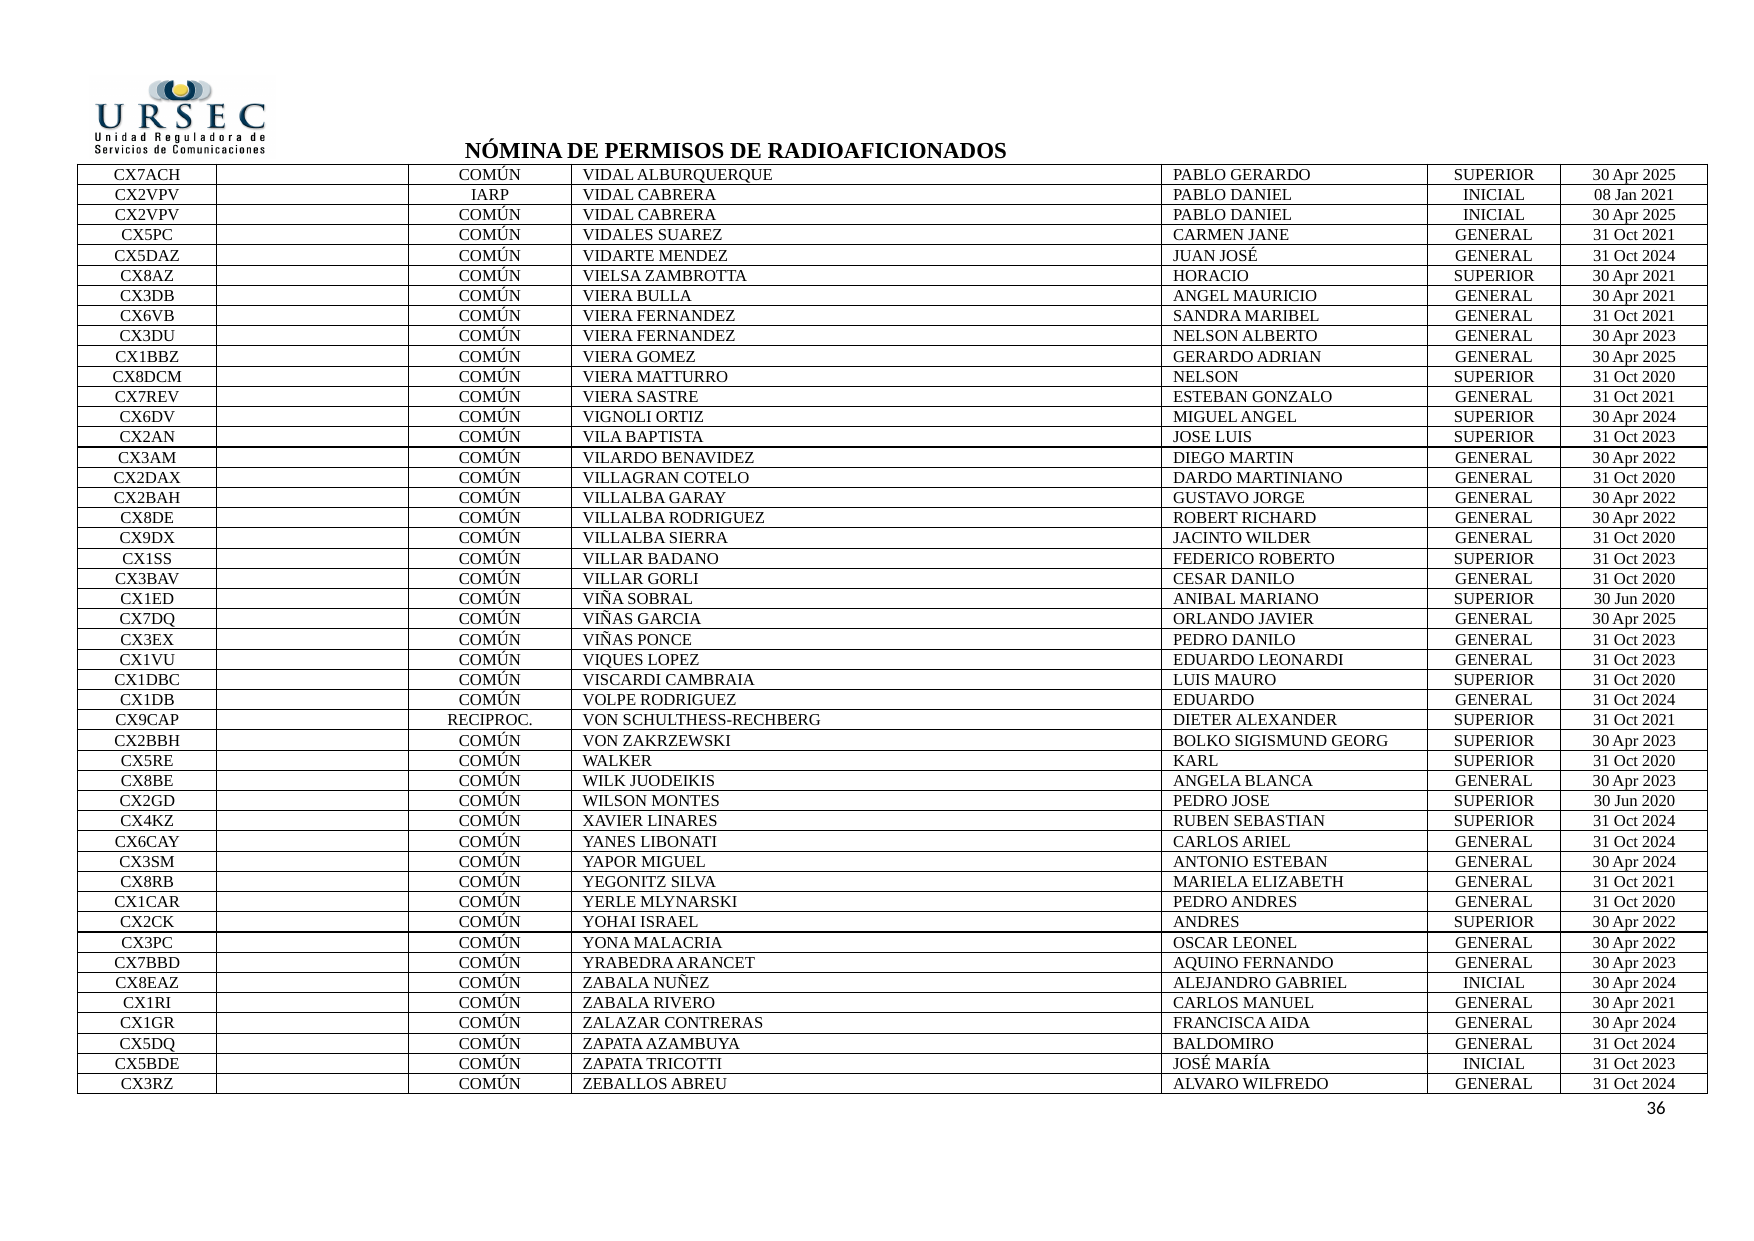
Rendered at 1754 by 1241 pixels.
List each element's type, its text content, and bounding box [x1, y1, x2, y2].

table_cell VIDAL CABRERA [572, 185, 1161, 204]
table_cell COMÚN [409, 286, 571, 305]
table_cell [217, 427, 408, 446]
table_cell XAVIER LINARES [572, 811, 1161, 830]
table_cell COMÚN [409, 569, 571, 588]
table_cell SUPERIOR [1428, 791, 1560, 810]
table_cell WALKER [572, 751, 1161, 770]
table_cell AQUINO FERNANDO [1162, 953, 1427, 972]
table_cell CX3AM [78, 448, 216, 467]
table_cell COMÚN [409, 751, 571, 770]
table_cell 30 Apr 2023 [1561, 326, 1707, 345]
table_cell [217, 852, 408, 871]
table_cell [217, 993, 408, 1012]
table_cell LUIS MAURO [1162, 670, 1427, 689]
table_cell CX3BAV [78, 569, 216, 588]
table_cell 31 Oct 2020 [1561, 670, 1707, 689]
table_cell VIDALES SUAREZ [572, 225, 1161, 244]
table_cell VIQUES LOPEZ [572, 650, 1161, 669]
table_cell CX2VPV [78, 185, 216, 204]
table_cell GENERAL [1428, 852, 1560, 871]
table_cell ZABALA NUÑEZ [572, 973, 1161, 992]
table_cell COMÚN [409, 407, 571, 426]
table_cell CX9DX [78, 528, 216, 547]
table_cell 30 Apr 2025 [1561, 205, 1707, 224]
table_cell CX2DAX [78, 468, 216, 487]
table_cell [217, 1054, 408, 1073]
table_cell CX3DU [78, 326, 216, 345]
table_cell CX3EX [78, 629, 216, 648]
table_cell CX1GR [78, 1013, 216, 1032]
table_cell CX4KZ [78, 811, 216, 830]
table_cell 30 Apr 2023 [1561, 730, 1707, 749]
table_cell CX1VU [78, 650, 216, 669]
table_cell DIETER ALEXANDER [1162, 710, 1427, 729]
table_cell 31 Oct 2024 [1561, 245, 1707, 264]
table_cell 30 Apr 2021 [1561, 286, 1707, 305]
table_cell DARDO MARTINIANO [1162, 468, 1427, 487]
table_cell VIÑAS PONCE [572, 629, 1161, 648]
table_cell ESTEBAN GONZALO [1162, 387, 1427, 406]
table_cell VIERA MATTURRO [572, 367, 1161, 386]
table_cell CARLOS ARIEL [1162, 831, 1427, 851]
table_cell GENERAL [1428, 1034, 1560, 1053]
table_cell GENERAL [1428, 225, 1560, 244]
table_cell OSCAR LEONEL [1162, 933, 1427, 952]
table_cell 30 Apr 2022 [1561, 933, 1707, 952]
table_cell CX3PC [78, 933, 216, 952]
table_cell CARMEN JANE [1162, 225, 1427, 244]
table_cell SUPERIOR [1428, 670, 1560, 689]
table_cell [217, 326, 408, 345]
table_cell PEDRO JOSE [1162, 791, 1427, 810]
table_cell EDUARDO [1162, 690, 1427, 709]
table_cell COMÚN [409, 427, 571, 446]
table_cell GENERAL [1428, 892, 1560, 911]
table_cell 31 Oct 2021 [1561, 387, 1707, 406]
table_cell [217, 1034, 408, 1053]
table_cell [217, 528, 408, 547]
table_cell ZABALA RIVERO [572, 993, 1161, 1012]
table_cell ALEJANDRO GABRIEL [1162, 973, 1427, 992]
table_cell CX6CAY [78, 831, 216, 851]
table_cell COMÚN [409, 266, 571, 285]
table_cell [217, 973, 408, 992]
table_cell CX7REV [78, 387, 216, 406]
table_cell [217, 872, 408, 891]
table_cell 30 Apr 2023 [1561, 953, 1707, 972]
table_cell IARP [409, 185, 571, 204]
table_cell COMÚN [409, 1074, 571, 1093]
table_cell 31 Oct 2020 [1561, 569, 1707, 588]
table_cell 30 Apr 2022 [1561, 448, 1707, 467]
table_cell VIDAL ALBURQUERQUE [572, 165, 1161, 184]
table_cell [217, 367, 408, 386]
table_cell [217, 609, 408, 628]
table_cell CX8EAZ [78, 973, 216, 992]
table_cell CX1DB [78, 690, 216, 709]
table_cell CX2AN [78, 427, 216, 446]
table_cell COMÚN [409, 791, 571, 810]
table_cell ZAPATA TRICOTTI [572, 1054, 1161, 1073]
table_cell CARLOS MANUEL [1162, 993, 1427, 1012]
table_cell 30 Apr 2025 [1561, 165, 1707, 184]
table_cell CX5RE [78, 751, 216, 770]
picture [88, 75, 277, 159]
table_cell CESAR DANILO [1162, 569, 1427, 588]
table_cell 30 Apr 2024 [1561, 407, 1707, 426]
table_cell CX8DCM [78, 367, 216, 386]
table_cell [217, 569, 408, 588]
table_cell 31 Oct 2020 [1561, 528, 1707, 547]
table_cell SUPERIOR [1428, 589, 1560, 608]
table_cell GENERAL [1428, 993, 1560, 1012]
table_cell 31 Oct 2020 [1561, 468, 1707, 487]
table_cell COMÚN [409, 245, 571, 264]
table_cell [217, 245, 408, 264]
table_cell CX1ED [78, 589, 216, 608]
table_cell [217, 266, 408, 285]
table_cell VILARDO BENAVIDEZ [572, 448, 1161, 467]
table_cell CX5BDE [78, 1054, 216, 1073]
table_cell VILLALBA SIERRA [572, 528, 1161, 547]
table_cell 30 Apr 2021 [1561, 993, 1707, 1012]
table_cell COMÚN [409, 589, 571, 608]
table_cell WILSON MONTES [572, 791, 1161, 810]
table_cell GENERAL [1428, 1013, 1560, 1032]
table_cell GENERAL [1428, 346, 1560, 366]
table_cell GERARDO ADRIAN [1162, 346, 1427, 366]
table_cell INICIAL [1428, 185, 1560, 204]
table_cell SUPERIOR [1428, 751, 1560, 770]
table_cell GENERAL [1428, 771, 1560, 790]
table_cell COMÚN [409, 811, 571, 830]
table_cell SUPERIOR [1428, 730, 1560, 749]
table_cell COMÚN [409, 326, 571, 345]
table_cell ANIBAL MARIANO [1162, 589, 1427, 608]
table_cell WILK JUODEIKIS [572, 771, 1161, 790]
table_cell CX7ACH [78, 165, 216, 184]
table_cell COMÚN [409, 1054, 571, 1073]
table_cell 31 Oct 2020 [1561, 892, 1707, 911]
table_cell 31 Oct 2023 [1561, 650, 1707, 669]
table_cell GENERAL [1428, 953, 1560, 972]
table_cell COMÚN [409, 528, 571, 547]
table_cell CX7BBD [78, 953, 216, 972]
table_cell ANDRES [1162, 912, 1427, 931]
table_cell YEGONITZ SILVA [572, 872, 1161, 891]
table_cell PABLO DANIEL [1162, 185, 1427, 204]
table_cell GENERAL [1428, 1074, 1560, 1093]
table_cell 31 Oct 2023 [1561, 1054, 1707, 1073]
table_cell GENERAL [1428, 387, 1560, 406]
table_cell [217, 185, 408, 204]
table_cell CX5DQ [78, 1034, 216, 1053]
table_cell 31 Oct 2023 [1561, 427, 1707, 446]
table_cell 31 Oct 2024 [1561, 1074, 1707, 1093]
table_cell CX5DAZ [78, 245, 216, 264]
table_cell CX1BBZ [78, 346, 216, 366]
table_cell 31 Oct 2020 [1561, 367, 1707, 386]
table_cell [217, 730, 408, 749]
table_cell COMÚN [409, 872, 571, 891]
table_cell COMÚN [409, 225, 571, 244]
table_cell BALDOMIRO [1162, 1034, 1427, 1053]
table_cell VIERA FERNANDEZ [572, 306, 1161, 325]
table_cell COMÚN [409, 448, 571, 467]
table_cell VIERA FERNANDEZ [572, 326, 1161, 345]
table_cell GENERAL [1428, 831, 1560, 851]
table_cell [217, 629, 408, 648]
table_cell [217, 831, 408, 851]
table_cell COMÚN [409, 852, 571, 871]
table_cell COMÚN [409, 993, 571, 1012]
table_cell MARIELA ELIZABETH [1162, 872, 1427, 891]
table_cell COMÚN [409, 549, 571, 568]
table_cell 30 Apr 2023 [1561, 771, 1707, 790]
table_cell 31 Oct 2023 [1561, 549, 1707, 568]
table_cell 31 Oct 2021 [1561, 225, 1707, 244]
table_cell RECIPROC. [409, 710, 571, 729]
table_cell CX7DQ [78, 609, 216, 628]
table_cell CX6VB [78, 306, 216, 325]
table_cell VILLAR BADANO [572, 549, 1161, 568]
table_cell GENERAL [1428, 528, 1560, 547]
table_cell ANGEL MAURICIO [1162, 286, 1427, 305]
table_cell COMÚN [409, 346, 571, 366]
table_cell CX1CAR [78, 892, 216, 911]
table_cell 30 Apr 2022 [1561, 508, 1707, 527]
table_cell COMÚN [409, 912, 571, 931]
table_cell GENERAL [1428, 650, 1560, 669]
table_cell VIÑAS GARCIA [572, 609, 1161, 628]
table_cell VILA BAPTISTA [572, 427, 1161, 446]
table_cell GENERAL [1428, 629, 1560, 648]
table_cell VON ZAKRZEWSKI [572, 730, 1161, 749]
table_cell [217, 650, 408, 669]
table_cell [217, 346, 408, 366]
table_cell CX8BE [78, 771, 216, 790]
table_cell [217, 286, 408, 305]
table_cell 30 Apr 2021 [1561, 266, 1707, 285]
table_cell [217, 225, 408, 244]
table_cell 31 Oct 2023 [1561, 629, 1707, 648]
table_cell ZEBALLOS ABREU [572, 1074, 1161, 1093]
table_cell CX2CK [78, 912, 216, 931]
table_cell 31 Oct 2024 [1561, 1034, 1707, 1053]
table_cell GENERAL [1428, 488, 1560, 507]
table_cell COMÚN [409, 953, 571, 972]
table_cell COMÚN [409, 488, 571, 507]
table_cell PEDRO ANDRES [1162, 892, 1427, 911]
table_cell JOSE LUIS [1162, 427, 1427, 446]
table_cell COMÚN [409, 892, 571, 911]
table_cell ALVARO WILFREDO [1162, 1074, 1427, 1093]
table_cell YANES LIBONATI [572, 831, 1161, 851]
table_cell GENERAL [1428, 609, 1560, 628]
table_cell YRABEDRA ARANCET [572, 953, 1161, 972]
table_cell NELSON [1162, 367, 1427, 386]
table_cell CX9CAP [78, 710, 216, 729]
table_cell JOSÉ MARÍA [1162, 1054, 1427, 1073]
table_cell [217, 407, 408, 426]
table_cell VILLAR GORLI [572, 569, 1161, 588]
table_cell COMÚN [409, 771, 571, 790]
table_cell YAPOR MIGUEL [572, 852, 1161, 871]
table_cell VIGNOLI ORTIZ [572, 407, 1161, 426]
table_cell CX2BBH [78, 730, 216, 749]
table_cell [217, 448, 408, 467]
table_cell CX3DB [78, 286, 216, 305]
table_cell VIELSA ZAMBROTTA [572, 266, 1161, 285]
table_cell 31 Oct 2024 [1561, 831, 1707, 851]
table_cell CX8AZ [78, 266, 216, 285]
table_cell GENERAL [1428, 933, 1560, 952]
table_cell 31 Oct 2024 [1561, 811, 1707, 830]
table_cell PABLO GERARDO [1162, 165, 1427, 184]
table_cell 31 Oct 2021 [1561, 306, 1707, 325]
table_cell JACINTO WILDER [1162, 528, 1427, 547]
table_cell COMÚN [409, 306, 571, 325]
table_cell FEDERICO ROBERTO [1162, 549, 1427, 568]
table_cell [217, 549, 408, 568]
table_cell [217, 205, 408, 224]
table_cell [217, 912, 408, 931]
table_cell YOHAI ISRAEL [572, 912, 1161, 931]
table_cell 31 Oct 2024 [1561, 690, 1707, 709]
table_cell [217, 387, 408, 406]
table_cell GENERAL [1428, 508, 1560, 527]
table_cell CX2GD [78, 791, 216, 810]
table_cell 31 Oct 2020 [1561, 751, 1707, 770]
table_cell VISCARDI CAMBRAIA [572, 670, 1161, 689]
table_cell YONA MALACRIA [572, 933, 1161, 952]
table_cell RUBEN SEBASTIAN [1162, 811, 1427, 830]
table_cell GENERAL [1428, 245, 1560, 264]
table_cell COMÚN [409, 387, 571, 406]
table_cell EDUARDO LEONARDI [1162, 650, 1427, 669]
table_cell MIGUEL ANGEL [1162, 407, 1427, 426]
table_cell VOLPE RODRIGUEZ [572, 690, 1161, 709]
table_cell [217, 508, 408, 527]
table_cell CX2VPV [78, 205, 216, 224]
table_cell VON SCHULTHESS-RECHBERG [572, 710, 1161, 729]
table_cell CX1DBC [78, 670, 216, 689]
table_cell GENERAL [1428, 326, 1560, 345]
table_cell CX2BAH [78, 488, 216, 507]
table_cell VILLALBA GARAY [572, 488, 1161, 507]
table_cell KARL [1162, 751, 1427, 770]
table_cell VIDAL CABRERA [572, 205, 1161, 224]
table_cell SUPERIOR [1428, 367, 1560, 386]
table_cell COMÚN [409, 609, 571, 628]
table_cell 30 Apr 2022 [1561, 488, 1707, 507]
table_cell ORLANDO JAVIER [1162, 609, 1427, 628]
table_cell [217, 165, 408, 184]
table_cell COMÚN [409, 367, 571, 386]
table_cell 30 Apr 2024 [1561, 973, 1707, 992]
table_cell CX5PC [78, 225, 216, 244]
table_cell BOLKO SIGISMUND GEORG [1162, 730, 1427, 749]
table_cell ROBERT RICHARD [1162, 508, 1427, 527]
table_cell ZAPATA AZAMBUYA [572, 1034, 1161, 1053]
table_cell COMÚN [409, 468, 571, 487]
table_cell SUPERIOR [1428, 266, 1560, 285]
table_cell VIÑA SOBRAL [572, 589, 1161, 608]
table_cell INICIAL [1428, 973, 1560, 992]
table_cell [217, 933, 408, 952]
table_cell VIERA BULLA [572, 286, 1161, 305]
table_cell [217, 771, 408, 790]
table_cell PEDRO DANILO [1162, 629, 1427, 648]
table_cell SANDRA MARIBEL [1162, 306, 1427, 325]
table_cell SUPERIOR [1428, 811, 1560, 830]
table_cell ANTONIO ESTEBAN [1162, 852, 1427, 871]
table_cell ZALAZAR CONTRERAS [572, 1013, 1161, 1032]
table_cell [217, 488, 408, 507]
table_cell INICIAL [1428, 205, 1560, 224]
table_cell 30 Apr 2024 [1561, 852, 1707, 871]
table_cell CX8RB [78, 872, 216, 891]
table_cell SUPERIOR [1428, 407, 1560, 426]
table_cell SUPERIOR [1428, 427, 1560, 446]
table_cell GENERAL [1428, 306, 1560, 325]
table_cell CX3SM [78, 852, 216, 871]
table_cell 31 Oct 2021 [1561, 872, 1707, 891]
table_cell [217, 670, 408, 689]
table_cell [217, 306, 408, 325]
table_cell NELSON ALBERTO [1162, 326, 1427, 345]
table_cell COMÚN [409, 508, 571, 527]
table_cell COMÚN [409, 690, 571, 709]
table_cell [217, 791, 408, 810]
table_cell SUPERIOR [1428, 549, 1560, 568]
table_cell [217, 710, 408, 729]
table_cell 08 Jan 2021 [1561, 185, 1707, 204]
table_cell COMÚN [409, 205, 571, 224]
table_cell 30 Apr 2025 [1561, 609, 1707, 628]
table_cell ANGELA BLANCA [1162, 771, 1427, 790]
table_cell PABLO DANIEL [1162, 205, 1427, 224]
table_cell [217, 468, 408, 487]
table_cell COMÚN [409, 165, 571, 184]
table_cell COMÚN [409, 1013, 571, 1032]
table_cell FRANCISCA AIDA [1162, 1013, 1427, 1032]
table_cell GENERAL [1428, 448, 1560, 467]
table_cell COMÚN [409, 973, 571, 992]
table_cell VILLALBA RODRIGUEZ [572, 508, 1161, 527]
table_cell [217, 589, 408, 608]
table_cell COMÚN [409, 831, 571, 851]
table_cell SUPERIOR [1428, 912, 1560, 931]
table_cell COMÚN [409, 629, 571, 648]
table_cell 30 Apr 2025 [1561, 346, 1707, 366]
table_cell COMÚN [409, 670, 571, 689]
table_cell CX8DE [78, 508, 216, 527]
table_cell [217, 690, 408, 709]
table_cell DIEGO MARTIN [1162, 448, 1427, 467]
table_cell CX6DV [78, 407, 216, 426]
table_cell CX1SS [78, 549, 216, 568]
table_cell YERLE MLYNARSKI [572, 892, 1161, 911]
table_cell 30 Apr 2024 [1561, 1013, 1707, 1032]
table_cell 30 Apr 2022 [1561, 912, 1707, 931]
table_cell VIDARTE MENDEZ [572, 245, 1161, 264]
table_cell 30 Jun 2020 [1561, 791, 1707, 810]
table_cell INICIAL [1428, 1054, 1560, 1073]
table_cell HORACIO [1162, 266, 1427, 285]
table_cell [217, 1013, 408, 1032]
table_cell GENERAL [1428, 872, 1560, 891]
table_cell CX1RI [78, 993, 216, 1012]
table_cell CX3RZ [78, 1074, 216, 1093]
table_cell VIERA SASTRE [572, 387, 1161, 406]
table_cell GENERAL [1428, 569, 1560, 588]
table_cell 30 Jun 2020 [1561, 589, 1707, 608]
table_cell VIERA GOMEZ [572, 346, 1161, 366]
table_cell GUSTAVO JORGE [1162, 488, 1427, 507]
table_cell [217, 892, 408, 911]
table_cell [217, 953, 408, 972]
table_cell COMÚN [409, 933, 571, 952]
table_cell SUPERIOR [1428, 165, 1560, 184]
table_cell COMÚN [409, 1034, 571, 1053]
table_cell COMÚN [409, 650, 571, 669]
table_cell SUPERIOR [1428, 710, 1560, 729]
table_cell JUAN JOSÉ [1162, 245, 1427, 264]
table_cell VILLAGRAN COTELO [572, 468, 1161, 487]
table_cell GENERAL [1428, 468, 1560, 487]
table_cell GENERAL [1428, 286, 1560, 305]
table_cell [217, 751, 408, 770]
table_cell [217, 811, 408, 830]
table_cell COMÚN [409, 730, 571, 749]
table_cell GENERAL [1428, 690, 1560, 709]
table_cell [217, 1074, 408, 1093]
table_cell 31 Oct 2021 [1561, 710, 1707, 729]
